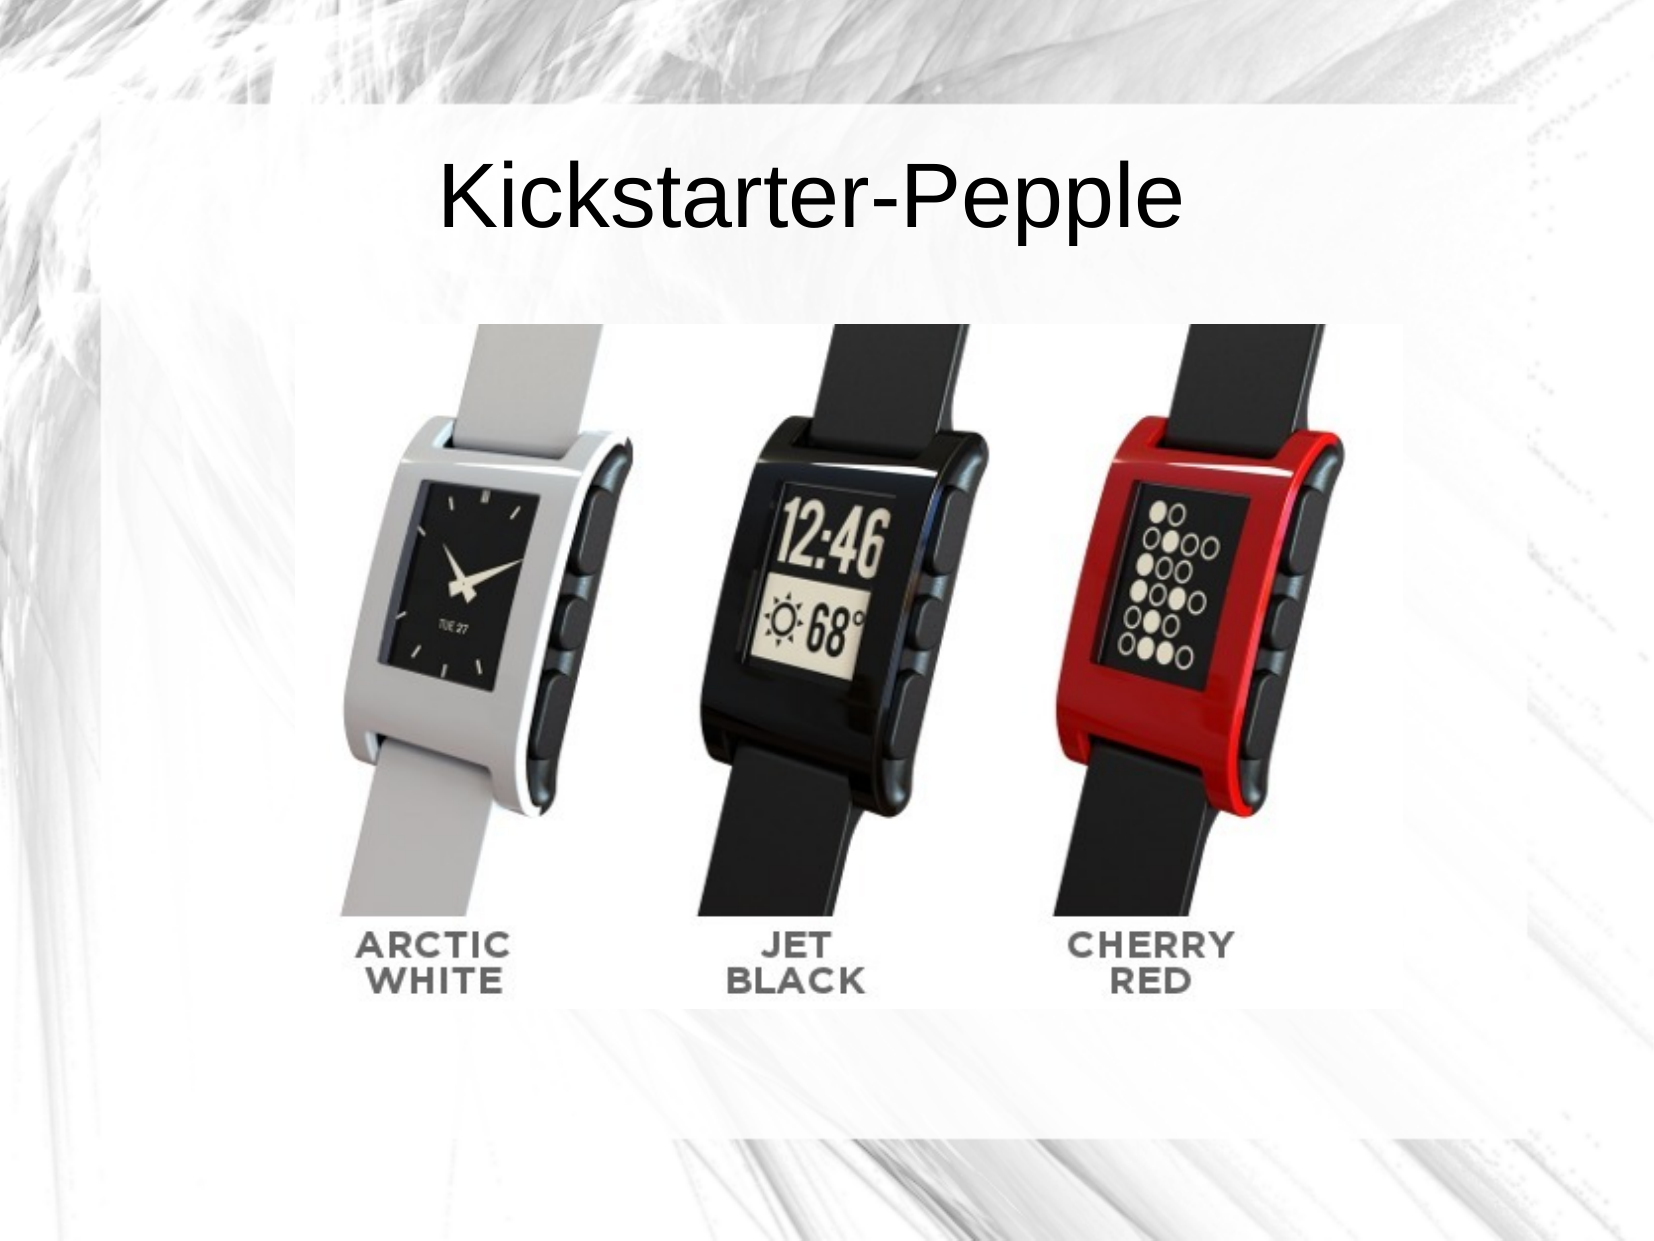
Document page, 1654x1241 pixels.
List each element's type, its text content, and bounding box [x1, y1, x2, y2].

picture [0, 0, 1654, 1241]
title Kickstarter-Pepple [118, 112, 1506, 281]
